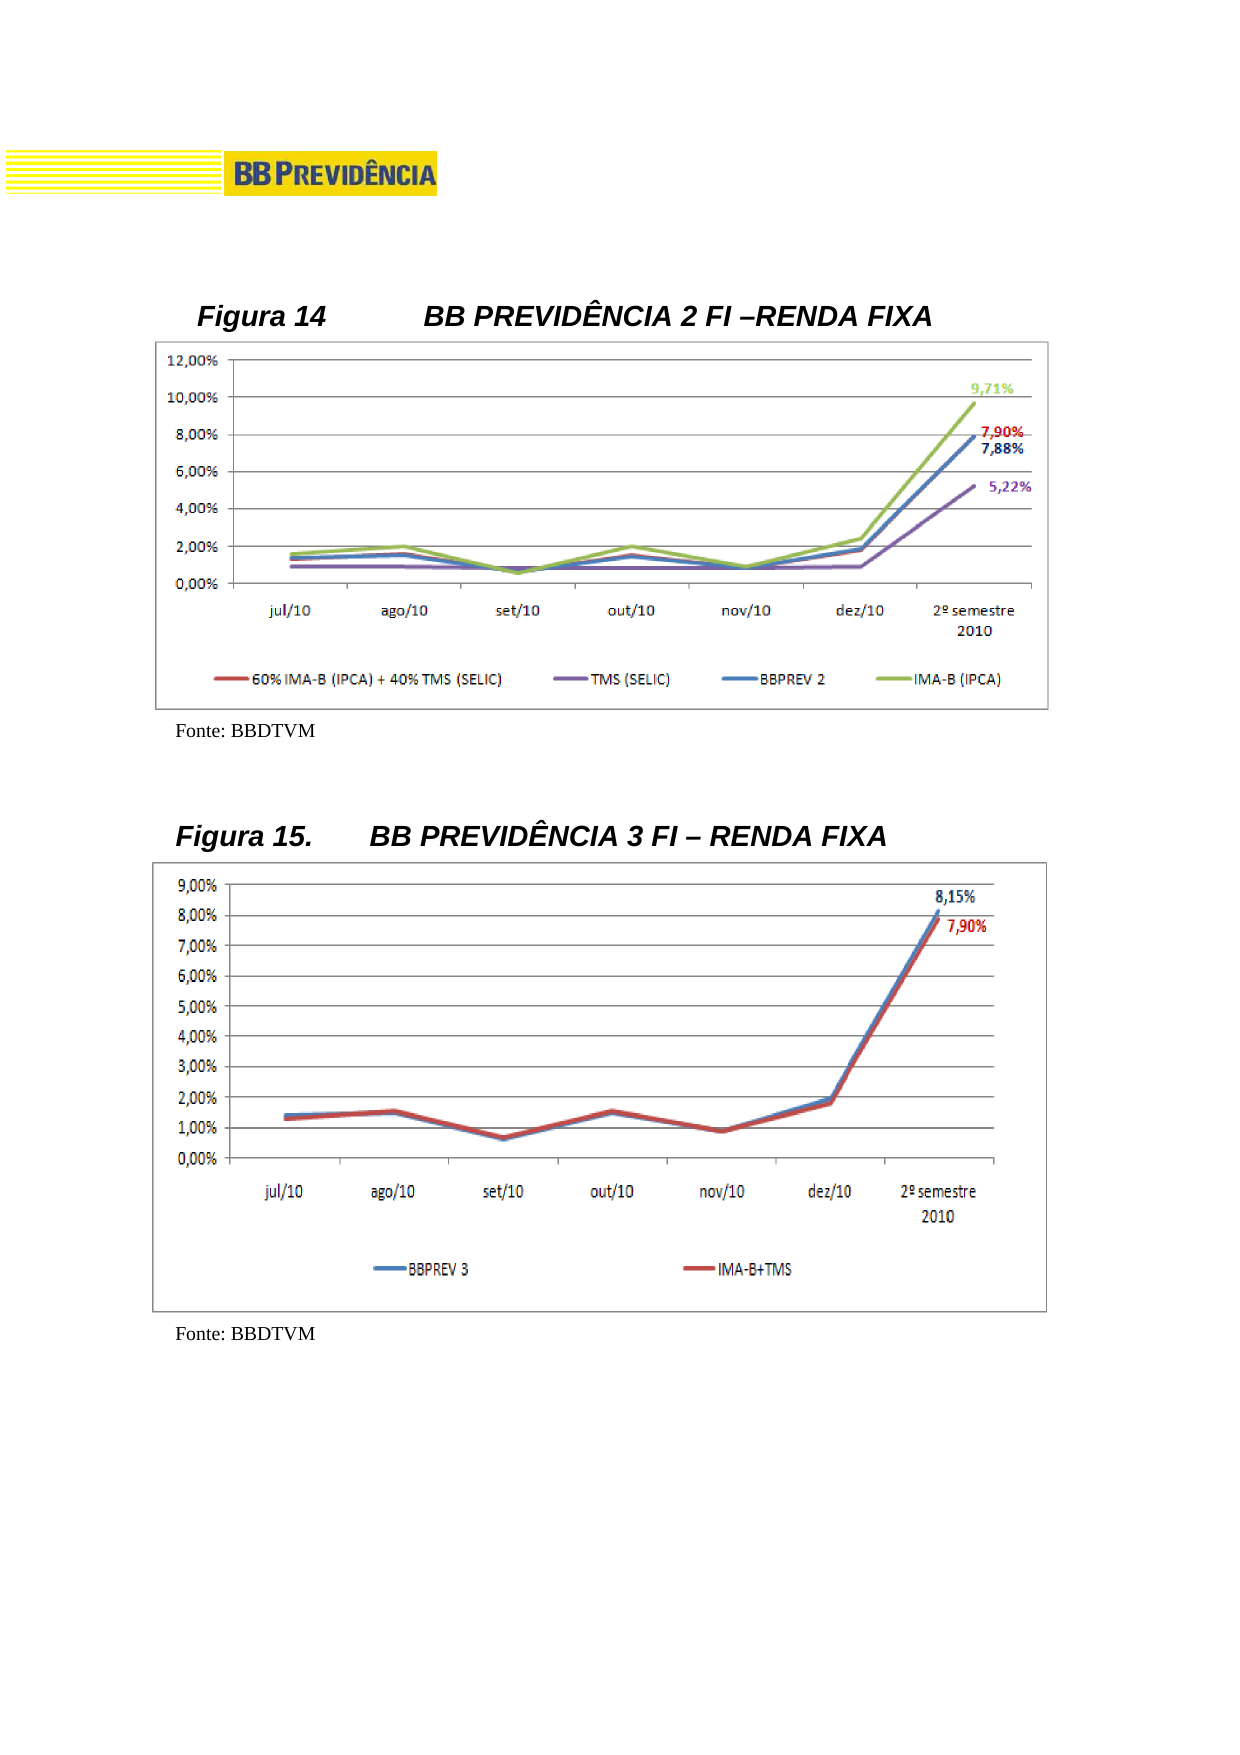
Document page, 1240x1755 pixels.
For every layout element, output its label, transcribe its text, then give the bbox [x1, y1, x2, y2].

text Fonte: BBDTVM [71, 1322, 1064, 1344]
subtitle Figura 14 BB PREVIDÊNCIA 2 FI –RENDA FIXA [71, 298, 1064, 333]
subtitle Figura 15. BB PREVIDÊNCIA 3 FI – RENDA FIXA [71, 819, 1064, 853]
text Fonte: BBDTVM [71, 719, 1064, 742]
